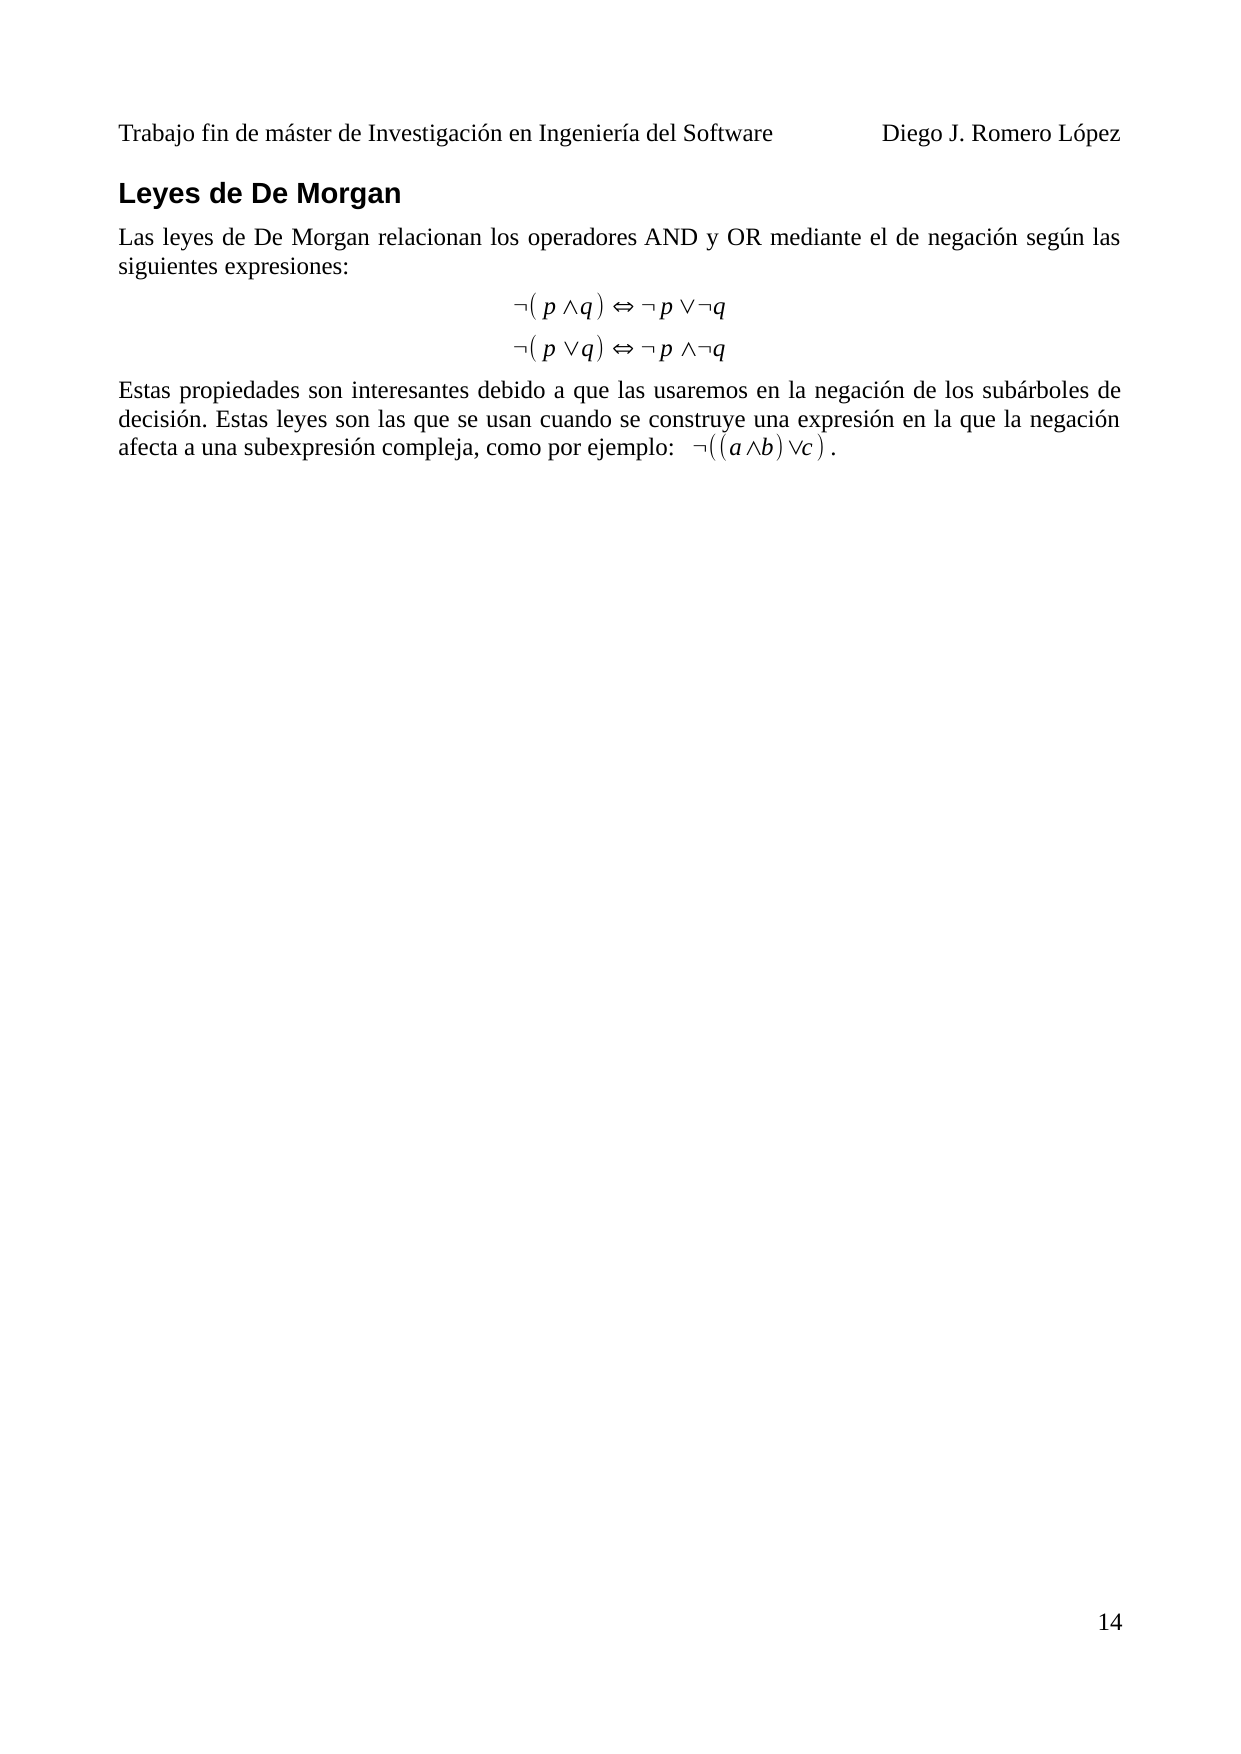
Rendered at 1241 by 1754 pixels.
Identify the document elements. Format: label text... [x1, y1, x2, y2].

text Estas propiedades son interesantes debido a que las usaremos en la negación de los subárboles de decisión. Estas leyes son las que se usan cuando se construye una expresión en la que la negación afecta a una subexpresión compleja, como por ejemplo: . [118, 375, 1122, 462]
text Las leyes de De Morgan relacionan los operadores AND y OR mediante el de negación según las siguientes expresiones: [118, 222, 1122, 280]
subtitle Leyes de De Morgan [118, 176, 1122, 210]
